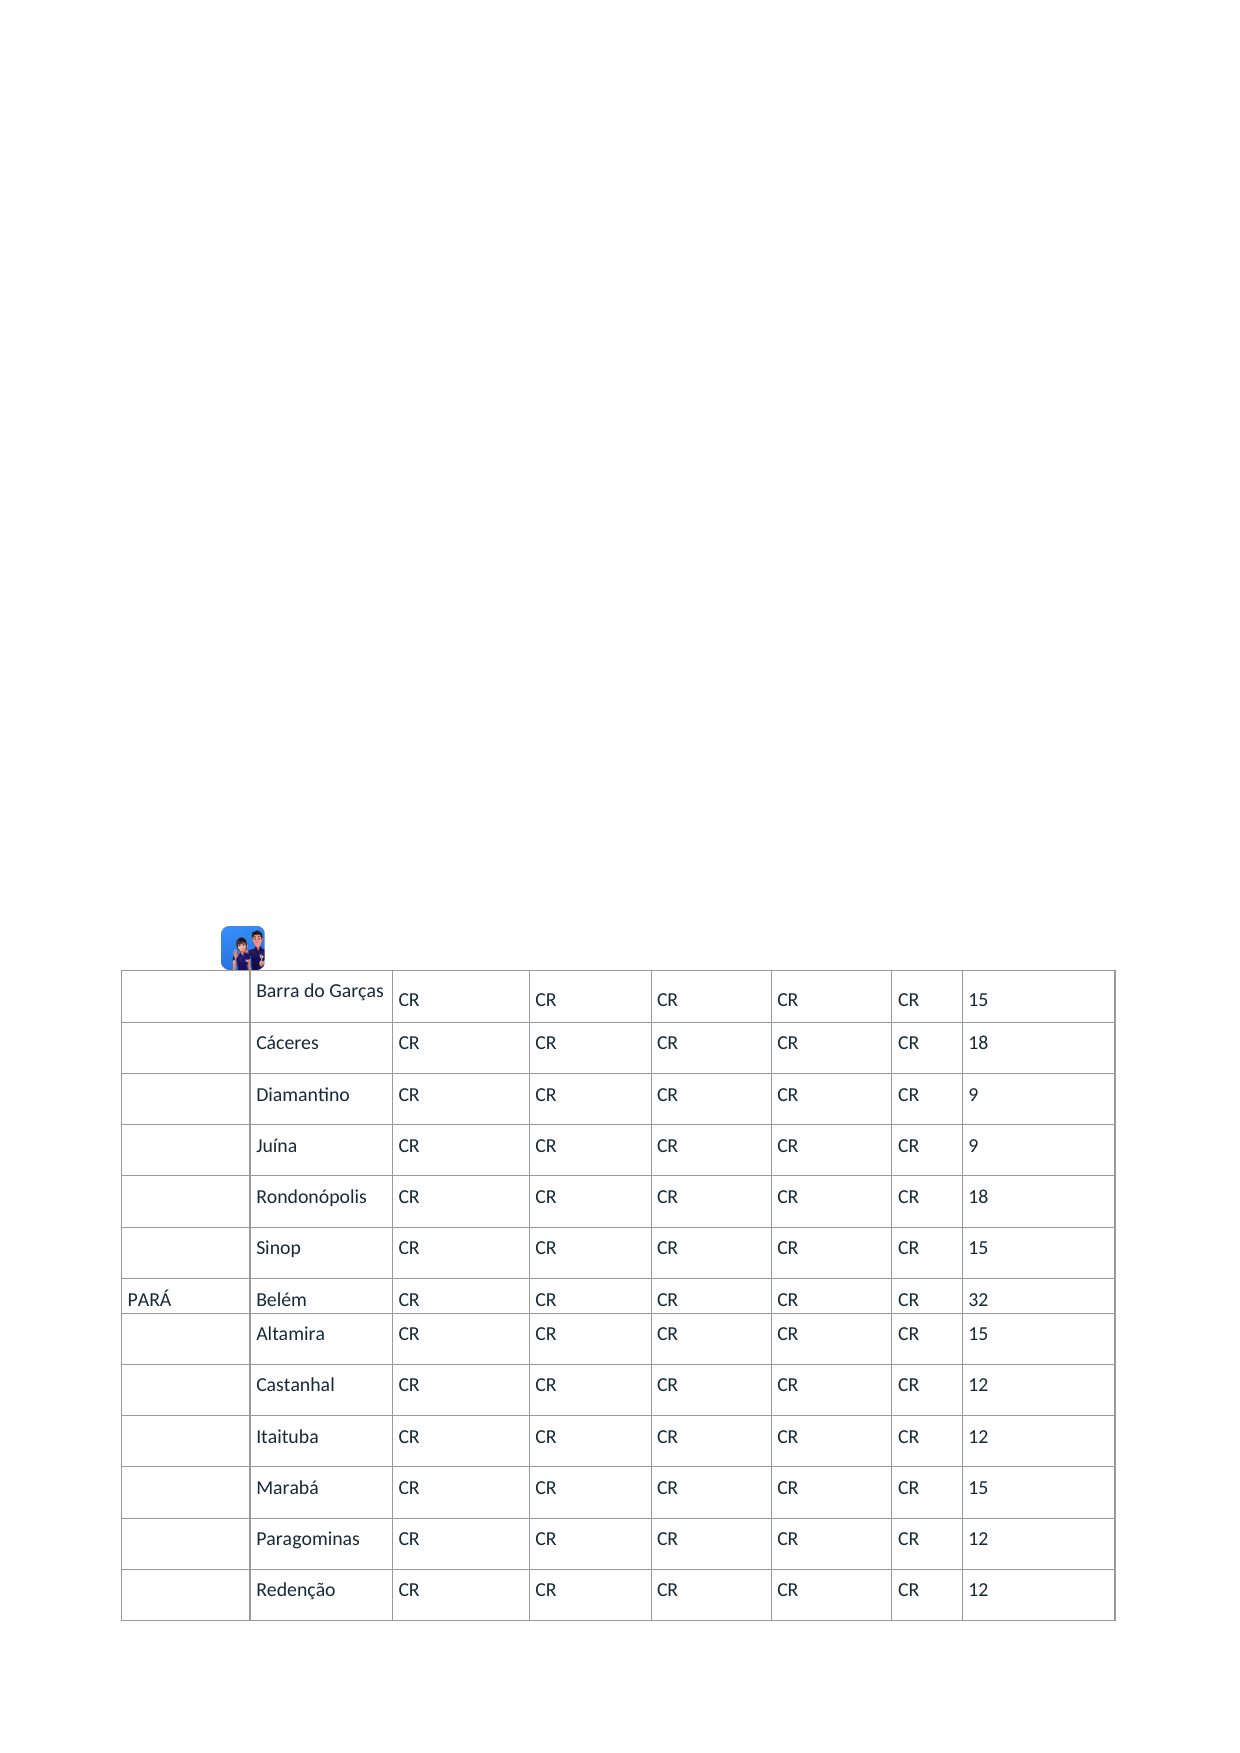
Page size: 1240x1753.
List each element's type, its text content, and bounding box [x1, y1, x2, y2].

table_cell CR [772, 1074, 891, 1124]
table_cell Barra do Garças [251, 971, 392, 1022]
table_cell Sinop [251, 1228, 392, 1278]
table_cell CR [652, 1176, 771, 1227]
table_cell 32 [963, 1279, 1114, 1312]
table_cell Belém [251, 1279, 392, 1312]
table_cell CR [652, 1467, 771, 1517]
table_cell CR [652, 1228, 771, 1278]
table_cell CR [772, 971, 891, 1022]
table_cell CR [772, 1467, 891, 1517]
table_cell CR [772, 1279, 891, 1312]
table_cell CR [530, 1467, 651, 1517]
table_cell Castanhal [251, 1365, 392, 1415]
table_cell CR [892, 1416, 962, 1466]
table_cell CR [393, 1228, 529, 1278]
table_cell CR [393, 1023, 529, 1073]
table_cell [122, 1176, 249, 1227]
table_cell CR [530, 1570, 651, 1620]
table_cell [122, 1519, 249, 1569]
table_cell CR [892, 1125, 962, 1175]
table_cell CR [892, 1228, 962, 1278]
table_cell CR [652, 1416, 771, 1466]
table_cell Altamira [251, 1314, 392, 1364]
table_cell CR [652, 1074, 771, 1124]
table_cell CR [892, 1314, 962, 1364]
table_cell CR [530, 971, 651, 1022]
table_cell 9 [963, 1125, 1114, 1175]
table_cell CR [772, 1519, 891, 1569]
table_cell 9 [963, 1074, 1114, 1124]
table_cell CR [530, 1416, 651, 1466]
table_cell CR [393, 1416, 529, 1466]
table_cell CR [530, 1279, 651, 1312]
table_cell 15 [963, 971, 1114, 1022]
table_cell 12 [963, 1570, 1114, 1620]
table_cell CR [530, 1023, 651, 1073]
table_cell CR [772, 1176, 891, 1227]
table_cell CR [652, 1125, 771, 1175]
table_cell CR [530, 1125, 651, 1175]
table_cell [122, 1416, 249, 1466]
table_cell CR [393, 1279, 529, 1312]
table_cell CR [772, 1314, 891, 1364]
table_cell Itaituba [251, 1416, 392, 1466]
table_cell Redenção [251, 1570, 392, 1620]
table_cell CR [393, 1074, 529, 1124]
table_cell [122, 1228, 249, 1278]
table_cell CR [393, 1125, 529, 1175]
table_cell CR [393, 1519, 529, 1569]
table_cell 15 [963, 1314, 1114, 1364]
table_cell [122, 1467, 249, 1517]
table_cell CR [892, 1176, 962, 1227]
table_cell Marabá [251, 1467, 392, 1517]
table_cell CR [530, 1228, 651, 1278]
table_cell Paragominas [251, 1519, 392, 1569]
table_cell CR [892, 1519, 962, 1569]
table_cell CR [892, 1467, 962, 1517]
table_cell CR [892, 1023, 962, 1073]
table_cell CR [892, 1279, 962, 1312]
table_cell CR [393, 1467, 529, 1517]
table_cell 15 [963, 1467, 1114, 1517]
table_cell CR [652, 1519, 771, 1569]
table_cell CR [530, 1365, 651, 1415]
table_cell [122, 1074, 249, 1124]
table_cell CR [652, 971, 771, 1022]
table_cell CR [393, 1365, 529, 1415]
table_cell CR [393, 1314, 529, 1364]
table_cell CR [772, 1023, 891, 1073]
table_cell 18 [963, 1176, 1114, 1227]
table_cell CR [772, 1570, 891, 1620]
table_cell CR [530, 1519, 651, 1569]
table_cell Diamantino [251, 1074, 392, 1124]
table_cell 12 [963, 1519, 1114, 1569]
table_cell CR [652, 1570, 771, 1620]
table_cell Rondonópolis [251, 1176, 392, 1227]
table_cell 18 [963, 1023, 1114, 1073]
table_cell CR [393, 1176, 529, 1227]
table_cell CR [652, 1279, 771, 1312]
table_cell Juína [251, 1125, 392, 1175]
table_cell [122, 1365, 249, 1415]
table_cell PARÁ [122, 1279, 249, 1312]
table_cell CR [892, 1570, 962, 1620]
table_cell CR [530, 1176, 651, 1227]
table_cell CR [393, 971, 529, 1022]
table_cell CR [892, 1365, 962, 1415]
table_cell [122, 1570, 249, 1620]
table_cell CR [772, 1228, 891, 1278]
table_cell CR [772, 1365, 891, 1415]
table_cell CR [652, 1365, 771, 1415]
table_cell CR [892, 1074, 962, 1124]
table_cell 12 [963, 1416, 1114, 1466]
table_cell [122, 971, 249, 1022]
table_cell CR [652, 1023, 771, 1073]
table_cell [122, 1023, 249, 1073]
table_cell CR [892, 971, 962, 1022]
table_cell 15 [963, 1228, 1114, 1278]
table_cell CR [393, 1570, 529, 1620]
table_cell CR [652, 1314, 771, 1364]
table_cell [122, 1314, 249, 1364]
table_cell CR [530, 1074, 651, 1124]
table_cell CR [772, 1416, 891, 1466]
table_cell CR [772, 1125, 891, 1175]
table_cell [122, 1125, 249, 1175]
table_cell CR [530, 1314, 651, 1364]
table_cell Cáceres [251, 1023, 392, 1073]
table_cell 12 [963, 1365, 1114, 1415]
